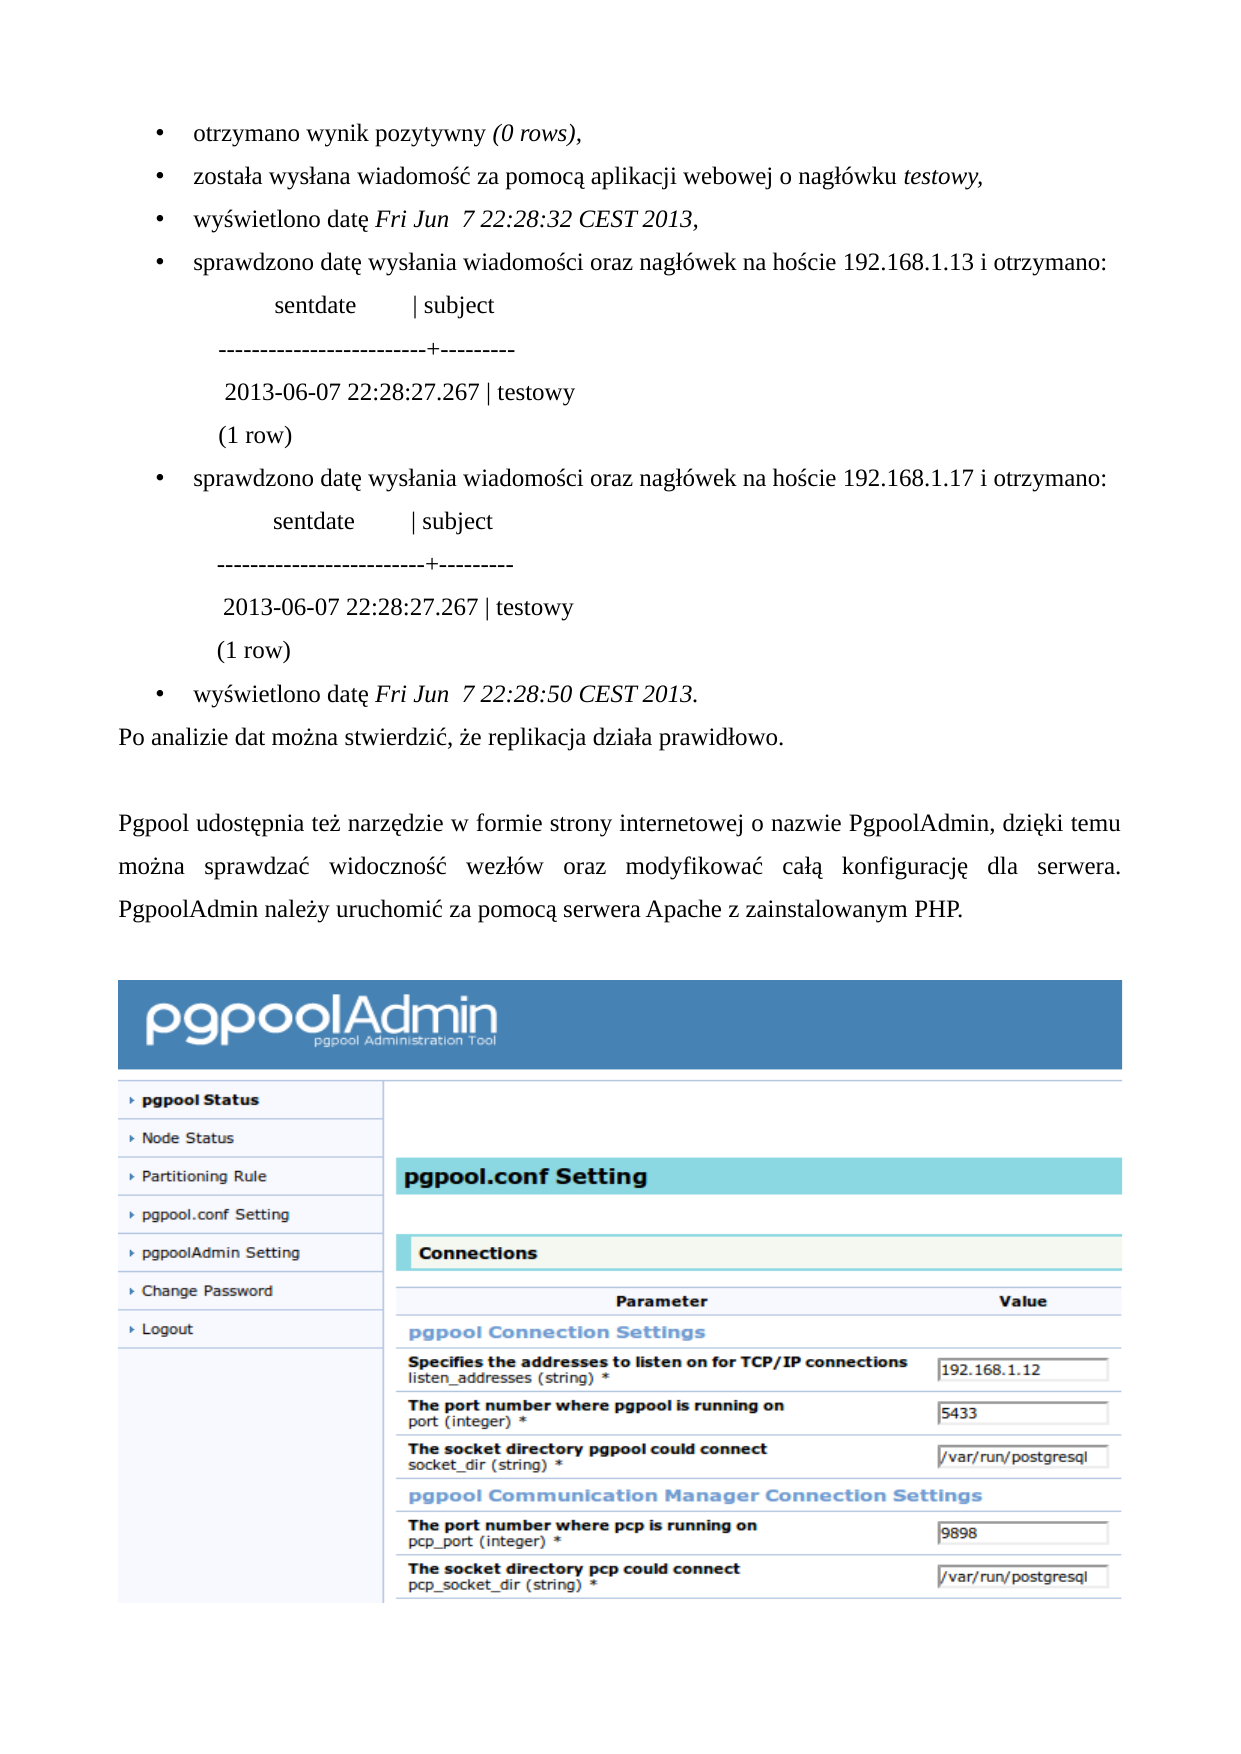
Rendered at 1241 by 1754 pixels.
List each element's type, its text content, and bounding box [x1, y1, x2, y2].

list wyświetlono datę Fri Jun 7 22:28:50 CEST 2013. [156, 679, 1122, 707]
text sentdate | subject [218, 291, 1122, 319]
list otrzymano wynik pozytywny (0 rows), [156, 118, 1122, 147]
text 2013-06-07 22:28:27.267 | testowy [217, 592, 1122, 621]
text Po analizie dat można stwierdzić, że replikacja działa prawidłowo. [118, 722, 1122, 751]
list wyświetlono datę Fri Jun 7 22:28:32 CEST 2013, [156, 204, 1122, 233]
text Pgpool udostępnia też narzędzie w formie strony internetowej o nazwie PgpoolAdmin, dzięki temu można sprawdzać widoczność wezłów oraz modyfikować całą konfigurację dla serwera. PgpoolAdmin należy uruchomić za pomocą serwera Apache z zainstalowanym PHP. [118, 808, 1122, 923]
picture [118, 980, 1123, 1603]
list została wysłana wiadomość za pomocą aplikacji webowej o nagłówku testowy, [156, 161, 1122, 190]
list sprawdzono datę wysłania wiadomości oraz nagłówek na hoście 192.168.1.17 i otrzymano: [156, 463, 1122, 492]
text (1 row) [217, 636, 1122, 664]
text 2013-06-07 22:28:27.267 | testowy [218, 377, 1122, 406]
text sentdate | subject [217, 506, 1122, 535]
text (1 row) [218, 420, 1122, 449]
list sprawdzono datę wysłania wiadomości oraz nagłówek na hoście 192.168.1.13 i otrzymano: [156, 247, 1122, 276]
text -------------------------+--------- [217, 549, 1122, 578]
text -------------------------+--------- [218, 334, 1122, 362]
